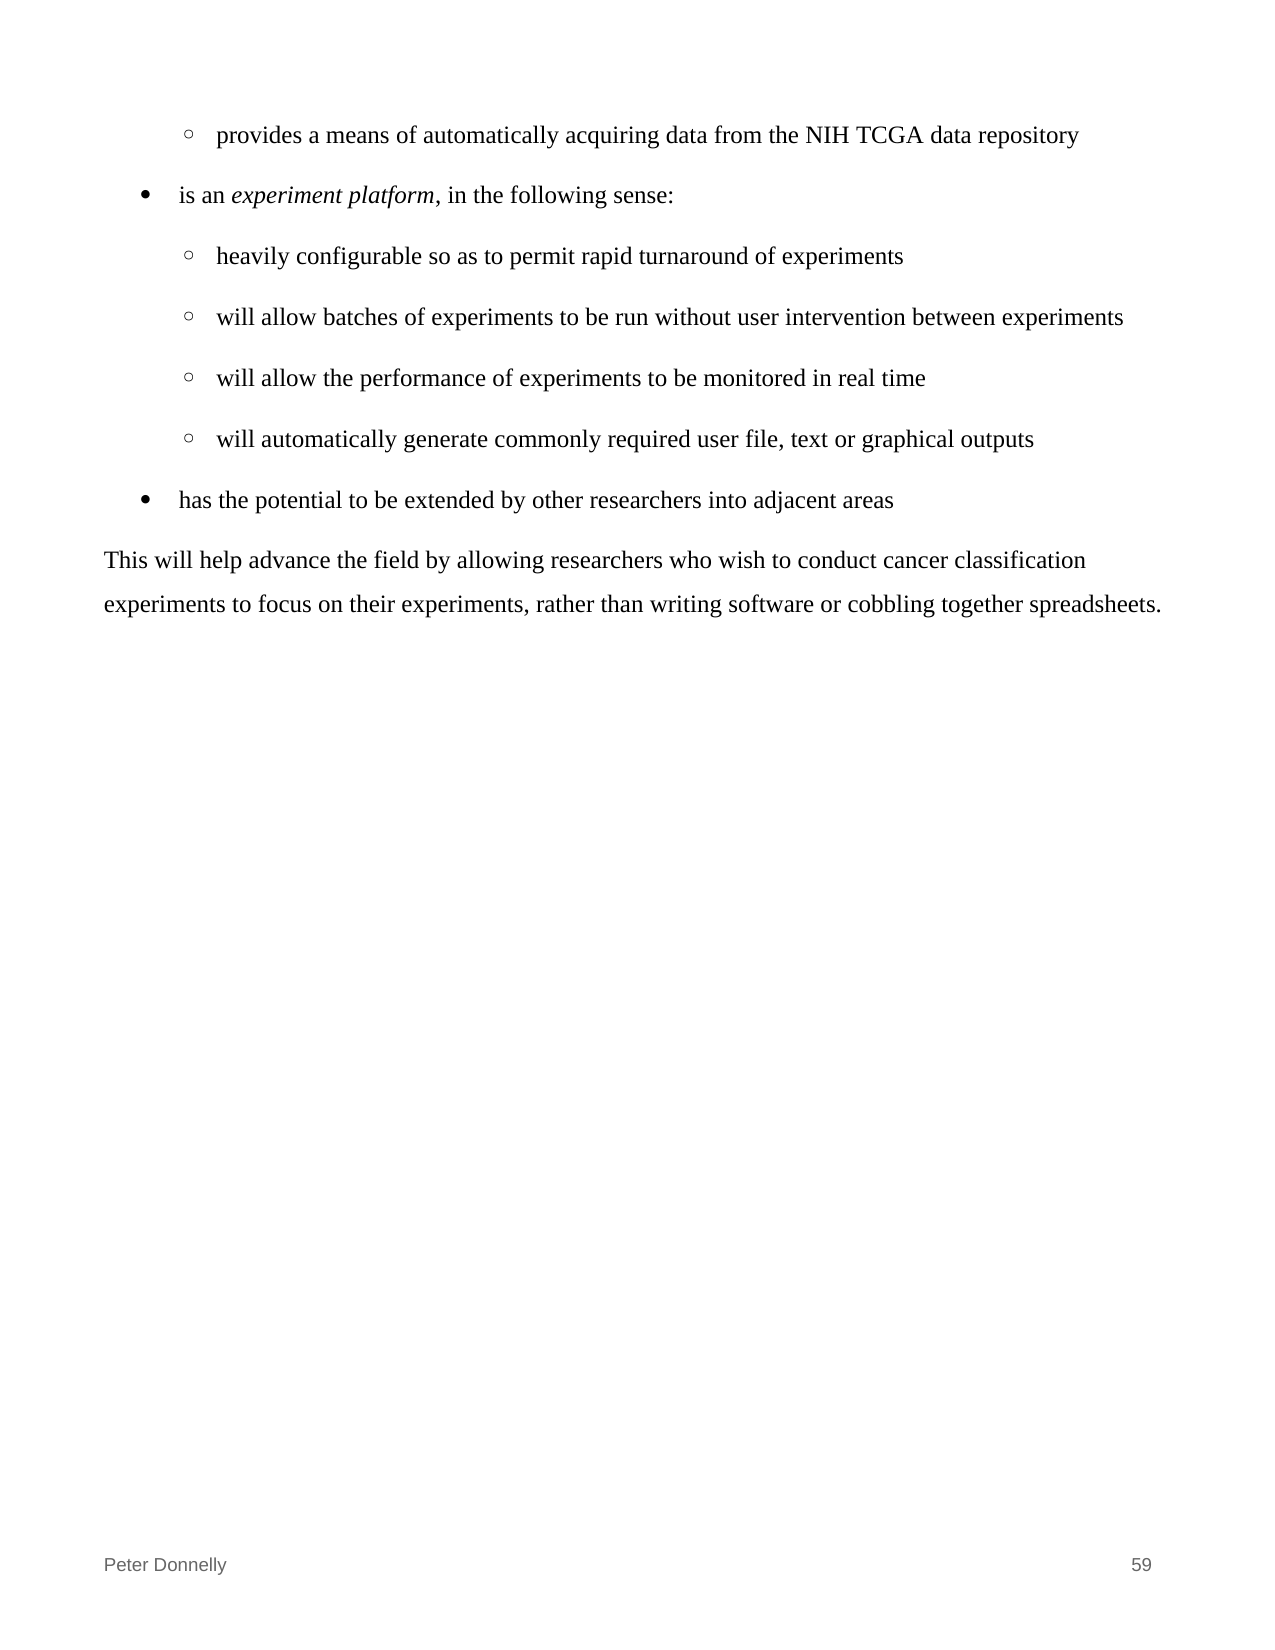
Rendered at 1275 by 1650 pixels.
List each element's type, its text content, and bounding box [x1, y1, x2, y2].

list has the potential to be extended by other researchers into adjacent areas [141, 485, 1181, 513]
list is an experiment platform, in the following sense: [141, 181, 1181, 209]
list will automatically generate commonly required user file, text or graphical outputs [178, 424, 1181, 453]
list will allow the performance of experiments to be monitored in real time [178, 363, 1181, 392]
text This will help advance the field by allowing researchers who wish to conduct cancer classification experiments to focus on their experiments, rather than writing software or cobbling together spreadsheets. [103, 546, 1181, 617]
list provides a means of automatically acquiring data from the NIH TCGA data repository [178, 120, 1181, 148]
list heavily configurable so as to permit rapid turnaround of experiments [178, 241, 1181, 270]
list will allow batches of experiments to be run without user intervention between experiments [178, 302, 1181, 331]
